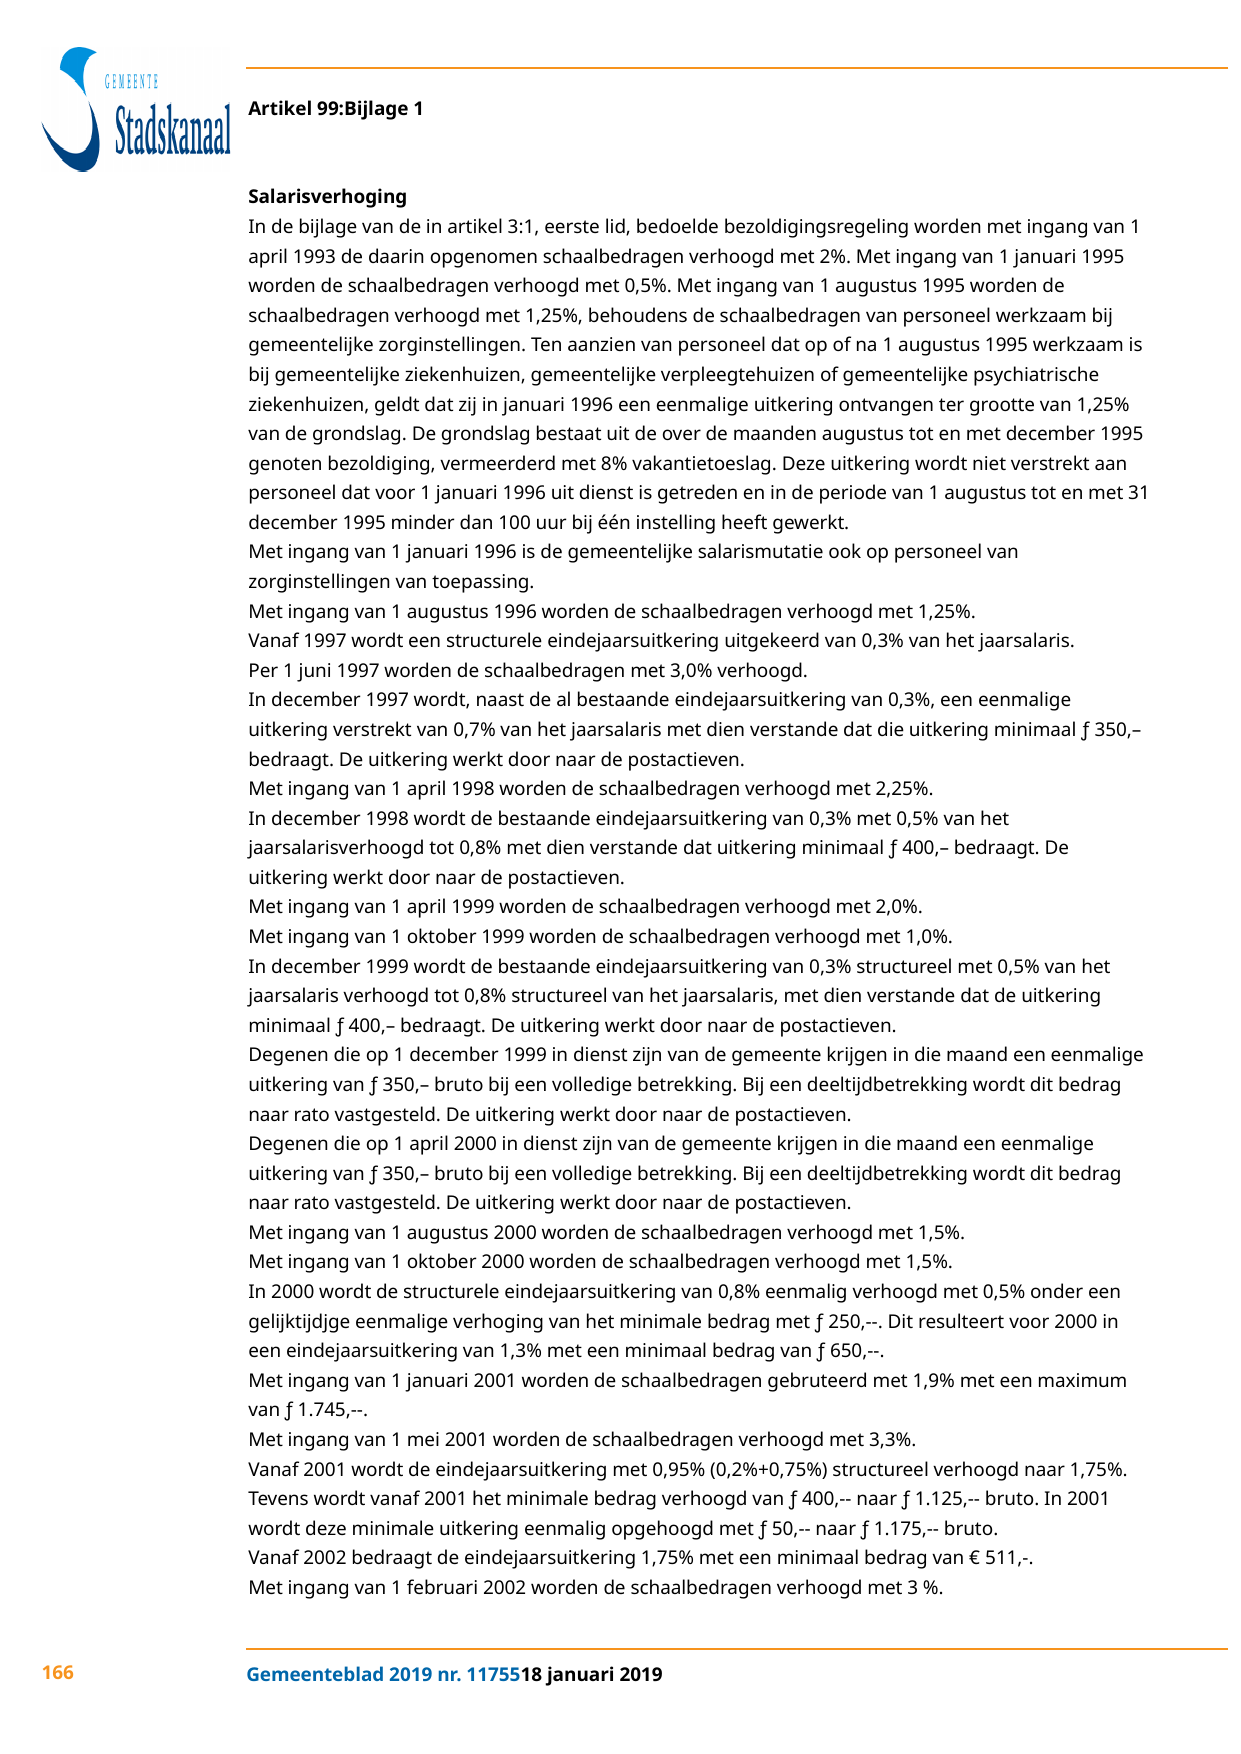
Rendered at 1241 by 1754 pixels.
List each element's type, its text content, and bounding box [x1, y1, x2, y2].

picture [41, 47, 231, 172]
text Met ingang van 1 mei 2001 worden de schaalbedragen verhoogd met 3,3%. [248, 1426, 1152, 1452]
text In 2000 wordt de structurele eindejaarsuitkering van 0,8% eenmalig verhoogd met 0,5% onder een gelijktijdjge eenmalige verhoging van het minimale bedrag met ƒ 250,--. Dit resulteert voor 2000 in een eindejaarsuitkering van 1,3% met een minimaal bedrag van ƒ 650,--. [248, 1278, 1152, 1363]
text Artikel 99:Bijlage 1 [248, 95, 1152, 121]
text Met ingang van 1 januari 1996 is de gemeentelijke salarismutatie ook op personeel van zorginstellingen van toepassing. [248, 539, 1152, 594]
text Met ingang van 1 januari 2001 worden de schaalbedragen gebruteerd met 1,9% met een maximum van ƒ 1.745,--. [248, 1367, 1152, 1422]
text Met ingang van 1 oktober 1999 worden de schaalbedragen verhoogd met 1,0%. [248, 923, 1152, 949]
text Vanaf 2002 bedraagt de eindejaarsuitkering 1,75% met een minimaal bedrag van € 511,-. [248, 1544, 1152, 1570]
text Vanaf 1997 wordt een structurele eindejaarsuitkering uitgekeerd van 0,3% van het jaarsalaris. [248, 627, 1152, 653]
text In december 1999 wordt de bestaande eindejaarsuitkering van 0,3% structureel met 0,5% van het jaarsalaris verhoogd tot 0,8% structureel van het jaarsalaris, met dien verstande dat de uitkering minimaal ƒ 400,– bedraagt. De uitkering werkt door naar de postactieven. [248, 953, 1152, 1038]
text Degenen die op 1 december 1999 in dienst zijn van de gemeente krijgen in die maand een eenmalige uitkering van ƒ 350,– bruto bij een volledige betrekking. Bij een deeltijdbetrekking wordt dit bedrag naar rato vastgesteld. De uitkering werkt door naar de postactieven. [248, 1042, 1152, 1126]
text Met ingang van 1 augustus 1996 worden de schaalbedragen verhoogd met 1,25%. [248, 598, 1152, 623]
text Salarisverhoging [248, 184, 1152, 209]
text Met ingang van 1 oktober 2000 worden de schaalbedragen verhoogd met 1,5%. [248, 1249, 1152, 1274]
text Met ingang van 1 augustus 2000 worden de schaalbedragen verhoogd met 1,5%. [248, 1219, 1152, 1245]
text Degenen die op 1 april 2000 in dienst zijn van de gemeente krijgen in die maand een eenmalige uitkering van ƒ 350,– bruto bij een volledige betrekking. Bij een deeltijdbetrekking wordt dit bedrag naar rato vastgesteld. De uitkering werkt door naar de postactieven. [248, 1130, 1152, 1215]
text In de bijlage van de in artikel 3:1, eerste lid, bedoelde bezoldigingsregeling worden met ingang van 1 april 1993 de daarin opgenomen schaalbedragen verhoogd met 2%. Met ingang van 1 januari 1995 worden de schaalbedragen verhoogd met 0,5%. Met ingang van 1 augustus 1995 worden de schaalbedragen verhoogd met 1,25%, behoudens de schaalbedragen van personeel werkzaam bij gemeentelijke zorginstellingen. Ten aanzien van personeel dat op of na 1 augustus 1995 werkzaam is bij gemeentelijke ziekenhuizen, gemeentelijke verpleegtehuizen of gemeentelijke psychiatrische ziekenhuizen, geldt dat zij in januari 1996 een eenmalige uitkering ontvangen ter grootte van 1,25% van de grondslag. De grondslag bestaat uit de over de maanden augustus tot en met december 1995 genoten bezoldiging, vermeerderd met 8% vakantietoeslag. Deze uitkering wordt niet verstrekt aan personeel dat voor 1 januari 1996 uit dienst is getreden en in de periode van 1 augustus tot en met 31 december 1995 minder dan 100 uur bij één instelling heeft gewerkt. [248, 213, 1152, 535]
text In december 1998 wordt de bestaande eindejaarsuitkering van 0,3% met 0,5% van het jaarsalarisverhoogd tot 0,8% met dien verstande dat uitkering minimaal ƒ 400,– bedraagt. De uitkering werkt door naar de postactieven. [248, 805, 1152, 890]
text Vanaf 2001 wordt de eindejaarsuitkering met 0,95% (0,2%+0,75%) structureel verhoogd naar 1,75%. Tevens wordt vanaf 2001 het minimale bedrag verhoogd van ƒ 400,-- naar ƒ 1.125,-- bruto. In 2001 wordt deze minimale uitkering eenmalig opgehoogd met ƒ 50,-- naar ƒ 1.175,-- bruto. [248, 1456, 1152, 1541]
text Per 1 juni 1997 worden de schaalbedragen met 3,0% verhoogd. [248, 657, 1152, 683]
text Met ingang van 1 april 1998 worden de schaalbedragen verhoogd met 2,25%. [248, 775, 1152, 801]
text In december 1997 wordt, naast de al bestaande eindejaarsuitkering van 0,3%, een eenmalige uitkering verstrekt van 0,7% van het jaarsalaris met dien verstande dat die uitkering minimaal ƒ 350,– bedraagt. De uitkering werkt door naar de postactieven. [248, 687, 1152, 771]
text Met ingang van 1 februari 2002 worden de schaalbedragen verhoogd met 3 %. [248, 1574, 1152, 1600]
text Met ingang van 1 april 1999 worden de schaalbedragen verhoogd met 2,0%. [248, 894, 1152, 919]
